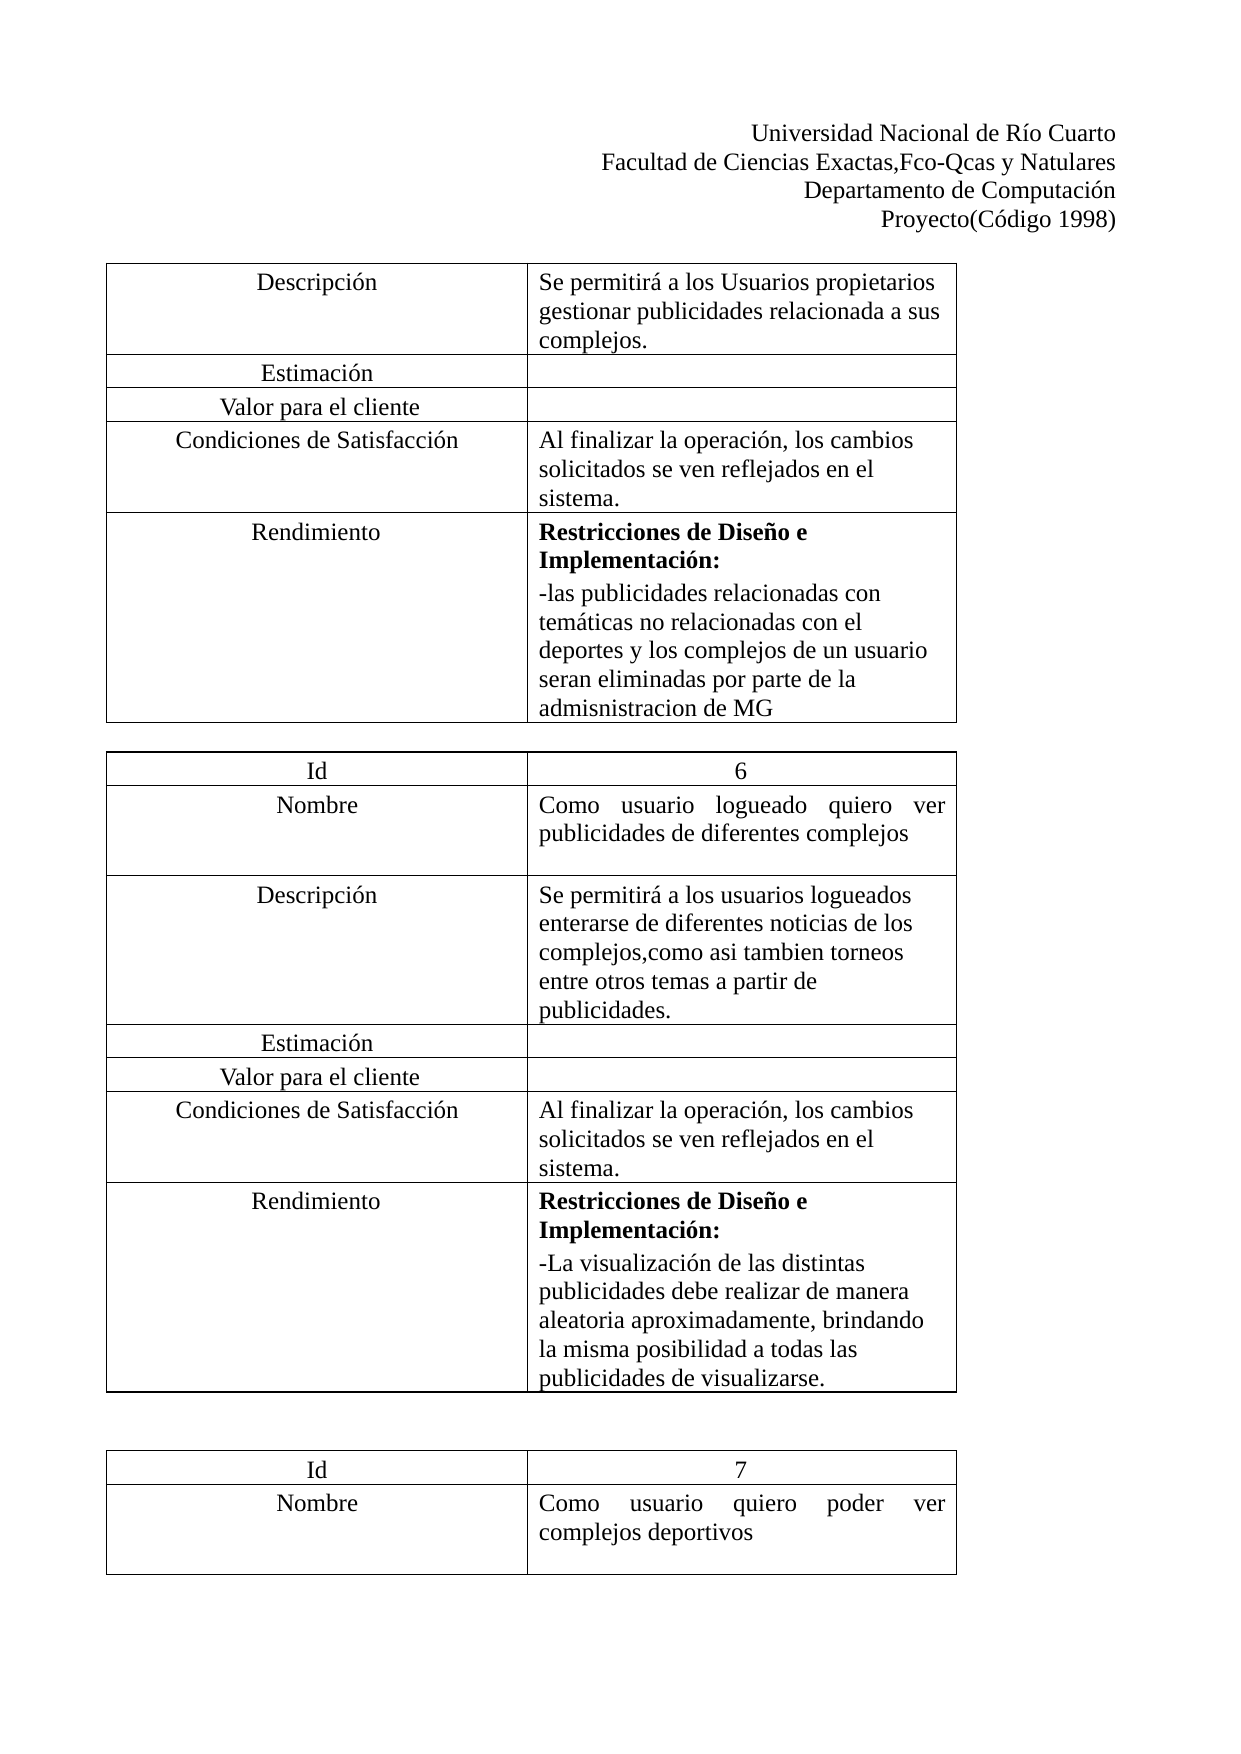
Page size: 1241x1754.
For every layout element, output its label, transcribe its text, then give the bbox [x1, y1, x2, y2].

table_cell [528, 355, 956, 387]
table_cell Condiciones de Satisfacción [107, 1092, 527, 1182]
table_cell Nombre [107, 786, 527, 875]
table_cell Se permitirá a los Usuarios propietarios gestionar publicidades relacionada a sus complejos. [528, 264, 956, 354]
table_cell Al finalizar la operación, los cambios solicitados se ven reflejados en el sistema. [528, 422, 956, 512]
table_cell Rendimiento [107, 1183, 527, 1391]
table_cell Nombre [107, 1485, 527, 1574]
table_cell Rendimiento [107, 513, 527, 722]
table_cell Estimación [107, 355, 527, 387]
table_cell Descripción [107, 264, 527, 354]
table_header Id [107, 753, 527, 785]
table_cell Al finalizar la operación, los cambios solicitados se ven reflejados en el sistema. [528, 1092, 956, 1182]
table_cell Como usuario quiero poder ver complejos deportivos [528, 1485, 956, 1574]
table_header 7 [528, 1451, 956, 1483]
table_cell Valor para el cliente [107, 388, 527, 421]
table_header 6 [528, 753, 956, 785]
table_cell Como usuario logueado quiero ver publicidades de diferentes complejos [528, 786, 956, 875]
table_cell Valor para el cliente [107, 1058, 527, 1091]
table_cell Descripción [107, 876, 527, 1023]
table_cell Se permitirá a los usuarios logueados enterarse de diferentes noticias de los complejos,como asi tambien torneos entre otros temas a partir de publicidades. [528, 876, 956, 1023]
table_header Id [107, 1451, 527, 1483]
table_cell Condiciones de Satisfacción [107, 422, 527, 512]
table_cell [528, 1025, 956, 1057]
table_cell Restricciones de Diseño e Implementación: -La visualización de las distintas publicidades debe realizar de manera aleatoria aproximadamente, brindando la misma posibilidad a todas las publicidades de visualizarse. [528, 1183, 956, 1391]
table_cell [528, 1058, 956, 1091]
table_cell [528, 388, 956, 421]
table_cell Estimación [107, 1025, 527, 1057]
table_cell Restricciones de Diseño e Implementación: -las publicidades relacionadas con temáticas no relacionadas con el deportes y los complejos de un usuario seran eliminadas por parte de la admisnistracion de MG [528, 513, 956, 722]
